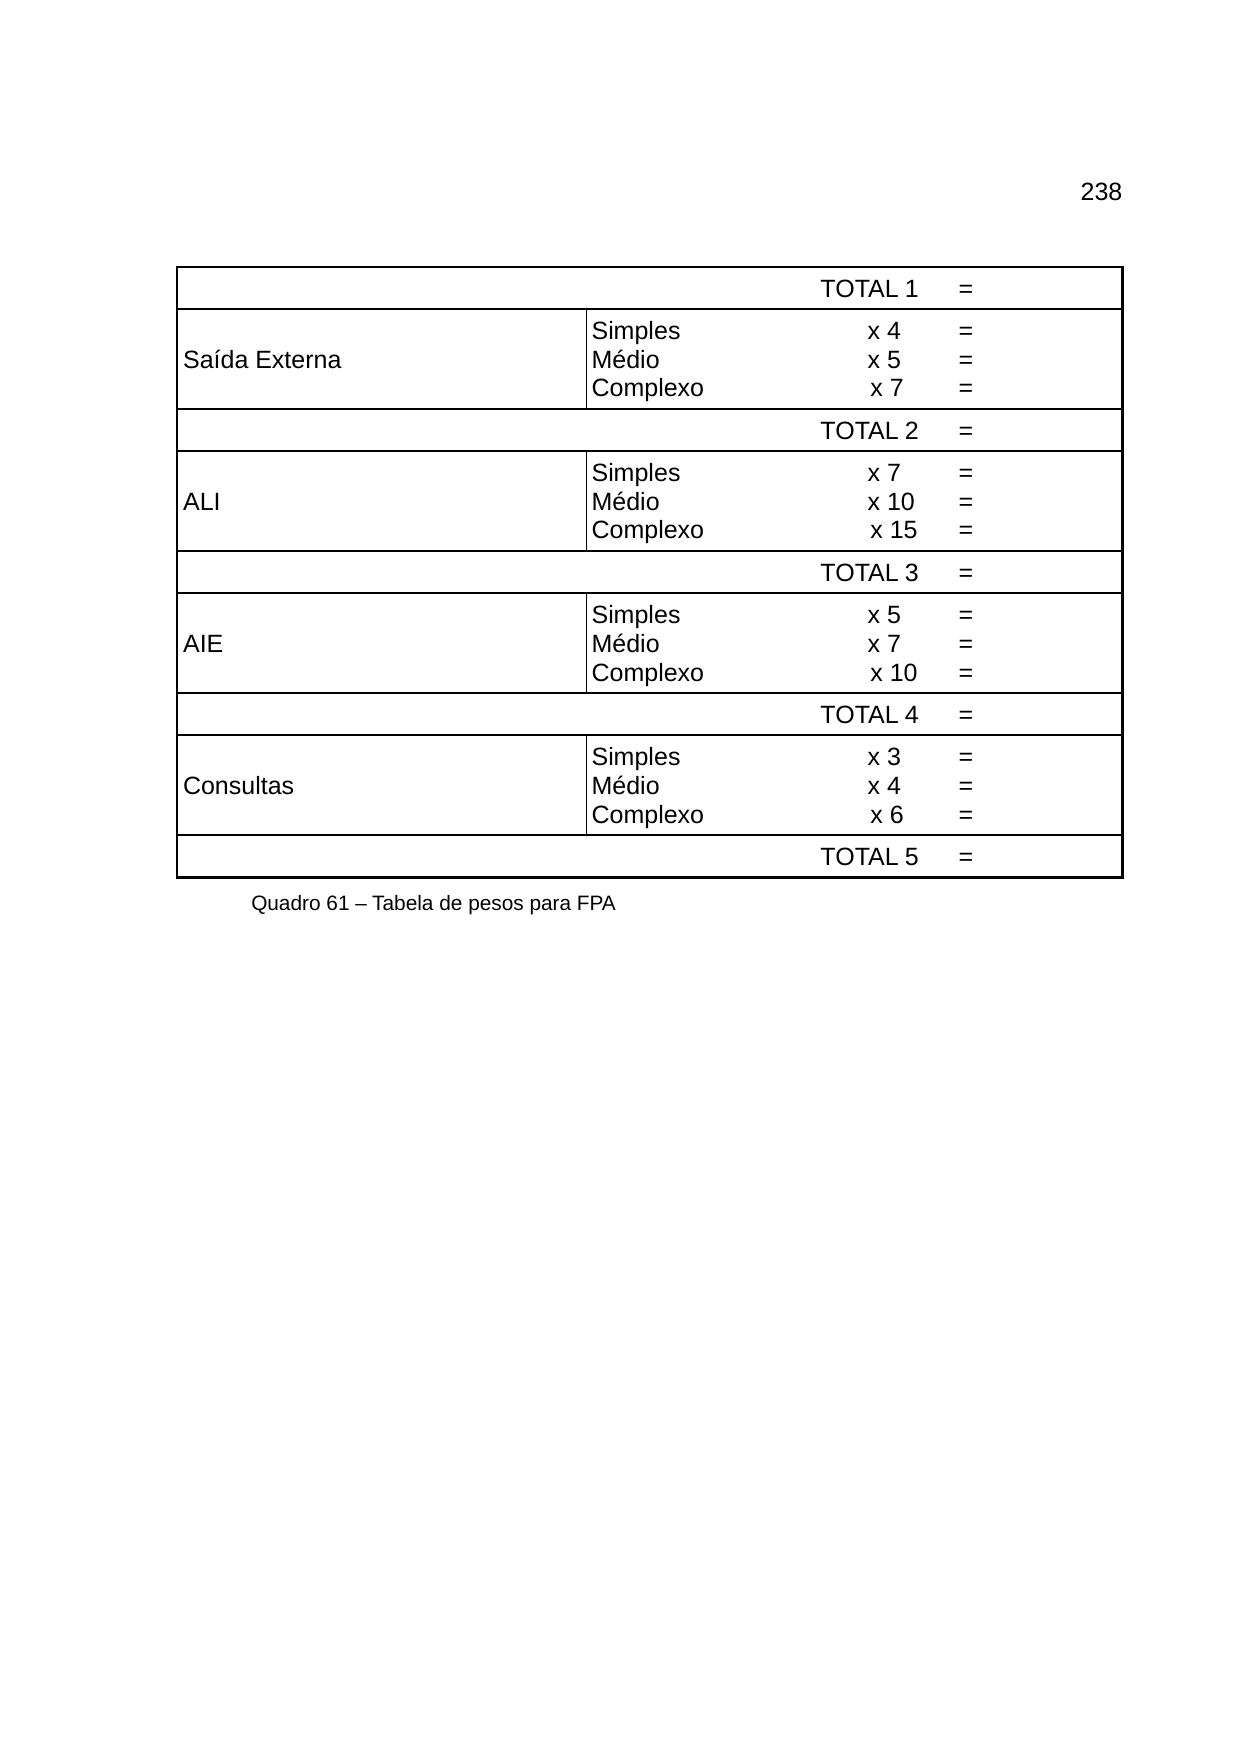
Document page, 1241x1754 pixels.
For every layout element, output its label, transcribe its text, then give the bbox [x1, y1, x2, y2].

table_cell = [953, 694, 1121, 734]
table_cell Saída Externa [178, 310, 586, 408]
table_cell TOTAL 3 [178, 552, 953, 592]
table_cell = = = [953, 452, 1121, 550]
table_cell TOTAL 1 [178, 268, 953, 308]
table_cell = [953, 836, 1121, 876]
table_cell = = = [953, 310, 1121, 408]
table_cell = = = [953, 736, 1121, 834]
table_cell Simples x 7 Médio x 10 Complexo x 15 [587, 452, 953, 550]
table_cell TOTAL 2 [178, 410, 953, 450]
table_cell ALI [178, 452, 586, 550]
table_cell TOTAL 5 [178, 836, 953, 876]
table_cell = = = [953, 594, 1121, 692]
table_cell Simples x 3 Médio x 4 Complexo x 6 [587, 736, 953, 834]
text Quadro 61 – Tabela de pesos para FPA [177, 891, 1122, 915]
table_cell = [953, 268, 1121, 308]
table_cell = [953, 552, 1121, 592]
table_cell Consultas [178, 736, 586, 834]
table_cell TOTAL 4 [178, 694, 953, 734]
table_cell Simples x 4 Médio x 5 Complexo x 7 [587, 310, 953, 408]
table_cell = [953, 410, 1121, 450]
table_cell AIE [178, 594, 586, 692]
table_cell Simples x 5 Médio x 7 Complexo x 10 [587, 594, 953, 692]
